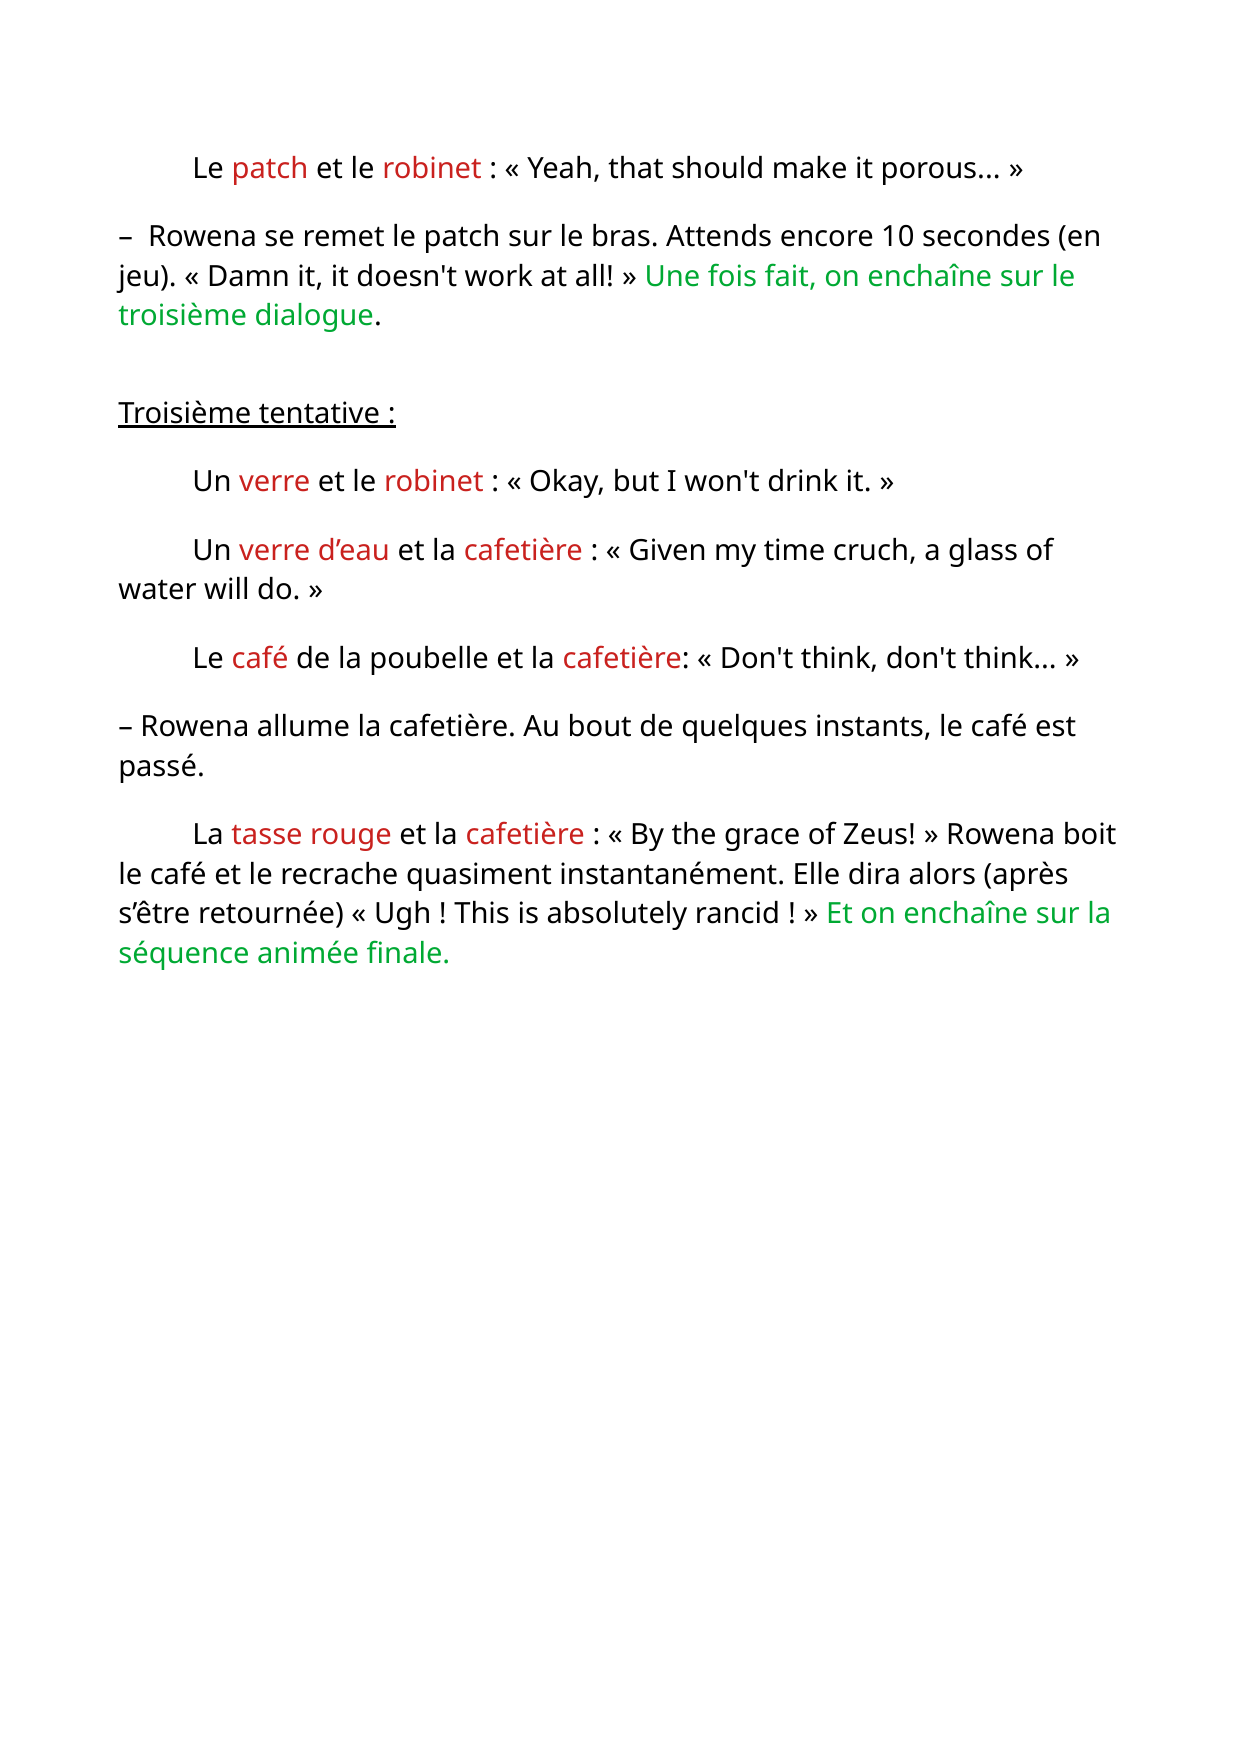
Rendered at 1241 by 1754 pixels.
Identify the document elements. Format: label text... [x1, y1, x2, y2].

text – Rowena allume la cafetière. Au bout de quelques instants, le café est passé. [118, 705, 1122, 785]
text Le patch et le robinet : « Yeah, that should make it porous... » [118, 147, 1122, 187]
text Le café de la poubelle et la cafetière: « Don't think, don't think... » [118, 637, 1122, 677]
text – Rowena se remet le patch sur le bras. Attends encore 10 secondes (en jeu). « Damn it, it doesn't work at all! » Une fois fait, on enchaîne sur le troisième dialogue. [118, 215, 1122, 334]
text La tasse rouge et la cafetière : « By the grace of Zeus! » Rowena boit le café et le recrache quasiment instantanément. Elle dira alors (après s’être retournée) « Ugh ! This is absolutely rancid ! » Et on enchaîne sur la séquence animée finale. [118, 813, 1122, 972]
text Troisième tentative : [118, 392, 1122, 432]
text Un verre d’eau et la cafetière : « Given my time cruch, a glass of water will do. » [118, 529, 1122, 608]
text Un verre et le robinet : « Okay, but I won't drink it. » [118, 460, 1122, 500]
